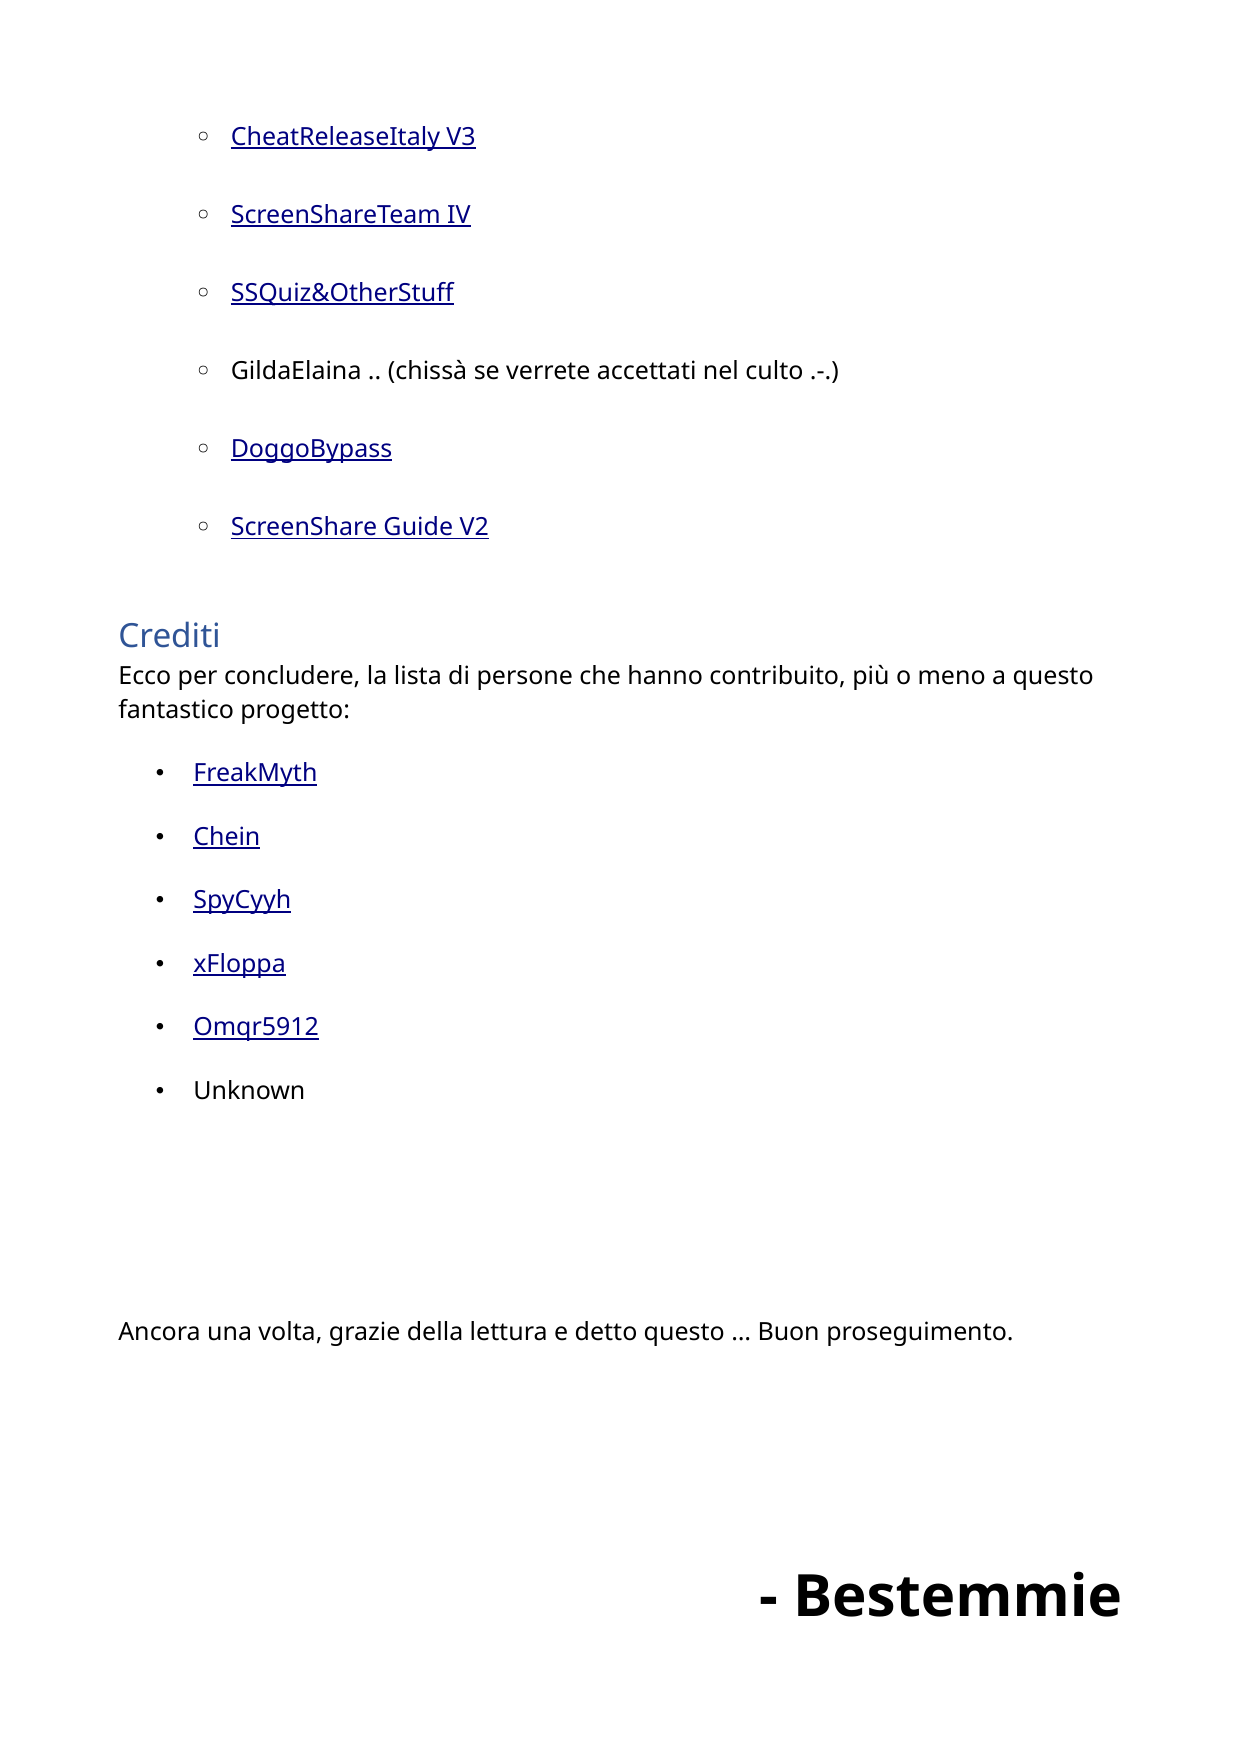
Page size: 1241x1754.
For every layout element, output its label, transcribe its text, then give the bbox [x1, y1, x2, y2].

list ScreenShareTeam IV [193, 196, 1122, 230]
list Unknown [156, 1073, 1122, 1107]
subtitle Crediti [118, 612, 1122, 657]
list Chein [156, 818, 1122, 852]
list xFloppa [156, 946, 1122, 979]
list DoggoBypass [193, 431, 1122, 465]
list ScreenShare Guide V2 [193, 509, 1122, 543]
list SSQuiz&OtherStuff [193, 274, 1122, 308]
list Omqr5912 [156, 1009, 1122, 1043]
list GildaElaina .. (chissà se verrete accettati nel culto .-.) [193, 352, 1122, 387]
list CheatReleaseItaly V3 [193, 118, 1122, 152]
text Ancora una volta, grazie della lettura e detto questo … Buon proseguimento. [118, 1313, 1122, 1347]
list FreakMyth [156, 755, 1122, 789]
text - Bestemmie [118, 1554, 1122, 1633]
list SpyCyyh [156, 882, 1122, 916]
text Ecco per concludere, la lista di persone che hanno contribuito, più o meno a questo fantastico progetto: [118, 657, 1122, 725]
